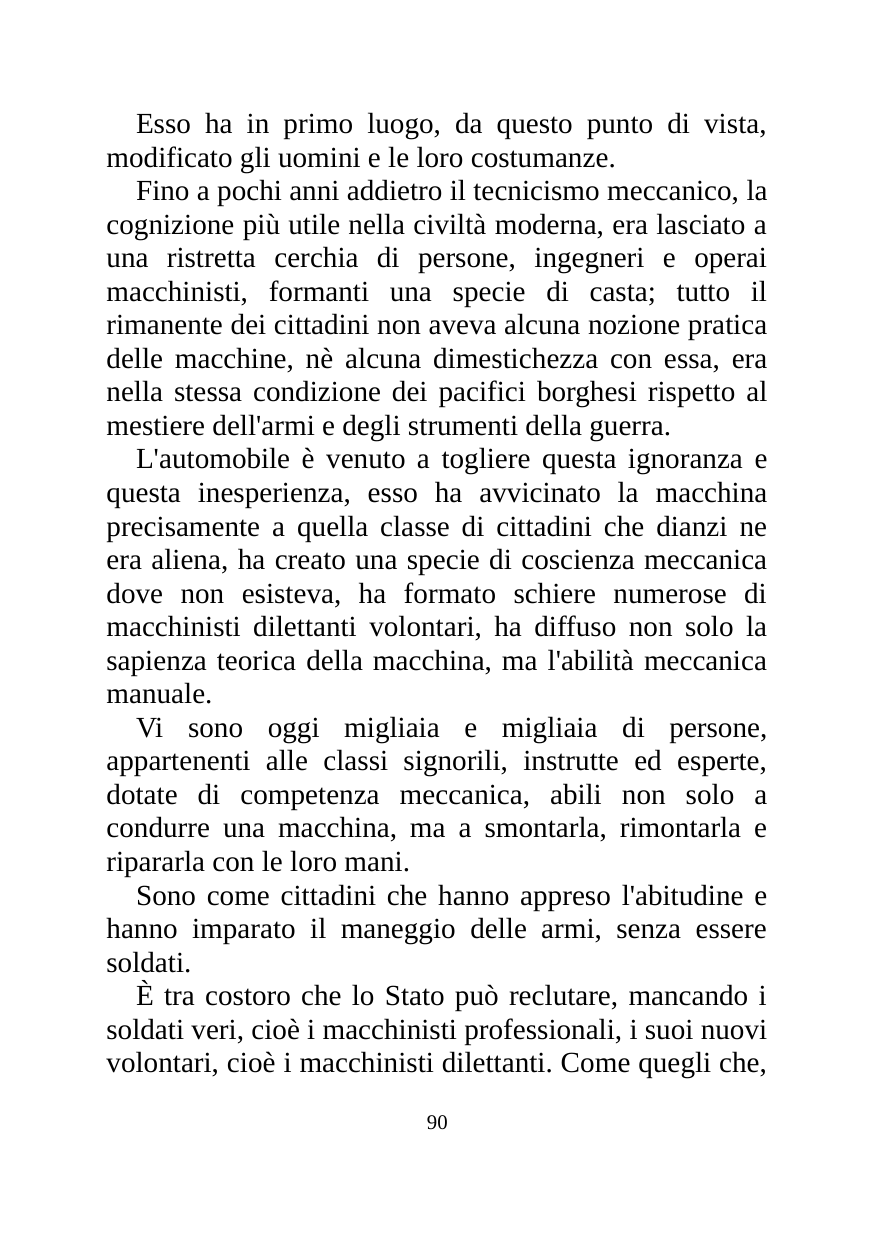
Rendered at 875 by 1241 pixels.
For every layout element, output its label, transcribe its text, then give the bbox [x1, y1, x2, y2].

text Sono come cittadini che hanno appreso l'abitudine e hanno imparato il maneggio delle armi, senza essere soldati. [106, 878, 768, 978]
text Vi sono oggi migliaia e migliaia di persone, appartenenti alle classi signorili, instrutte ed esperte, dotate di competenza meccanica, abili non solo a condurre una macchina, ma a smontarla, rimontarla e ripararla con le loro mani. [106, 710, 768, 878]
text L'automobile è venuto a togliere questa ignoranza e questa inesperienza, esso ha avvicinato la macchina precisamente a quella classe di cittadini che dianzi ne era aliena, ha creato una specie di coscienza meccanica dove non esisteva, ha formato schiere numerose di macchinisti dilettanti volontari, ha diffuso non solo la sapienza teorica della macchina, ma l'abilità meccanica manuale. [106, 442, 768, 710]
text È tra costoro che lo Stato può reclutare, mancando i soldati veri, cioè i macchinisti professionali, i suoi nuovi volontari, cioè i macchinisti dilettanti. Come quegli che, [106, 978, 768, 1079]
text Fino a pochi anni addietro il tecnicismo meccanico, la cognizione più utile nella civiltà moderna, era lasciato a una ristretta cerchia di persone, ingegneri e operai macchinisti, formanti una specie di casta; tutto il rimanente dei cittadini non aveva alcuna nozione pratica delle macchine, nè alcuna dimestichezza con essa, era nella stessa condizione dei pacifici borghesi rispetto al mestiere dell'armi e degli strumenti della guerra. [106, 173, 768, 442]
text Esso ha in primo luogo, da questo punto di vista, modificato gli uomini e le loro costumanze. [106, 106, 768, 173]
